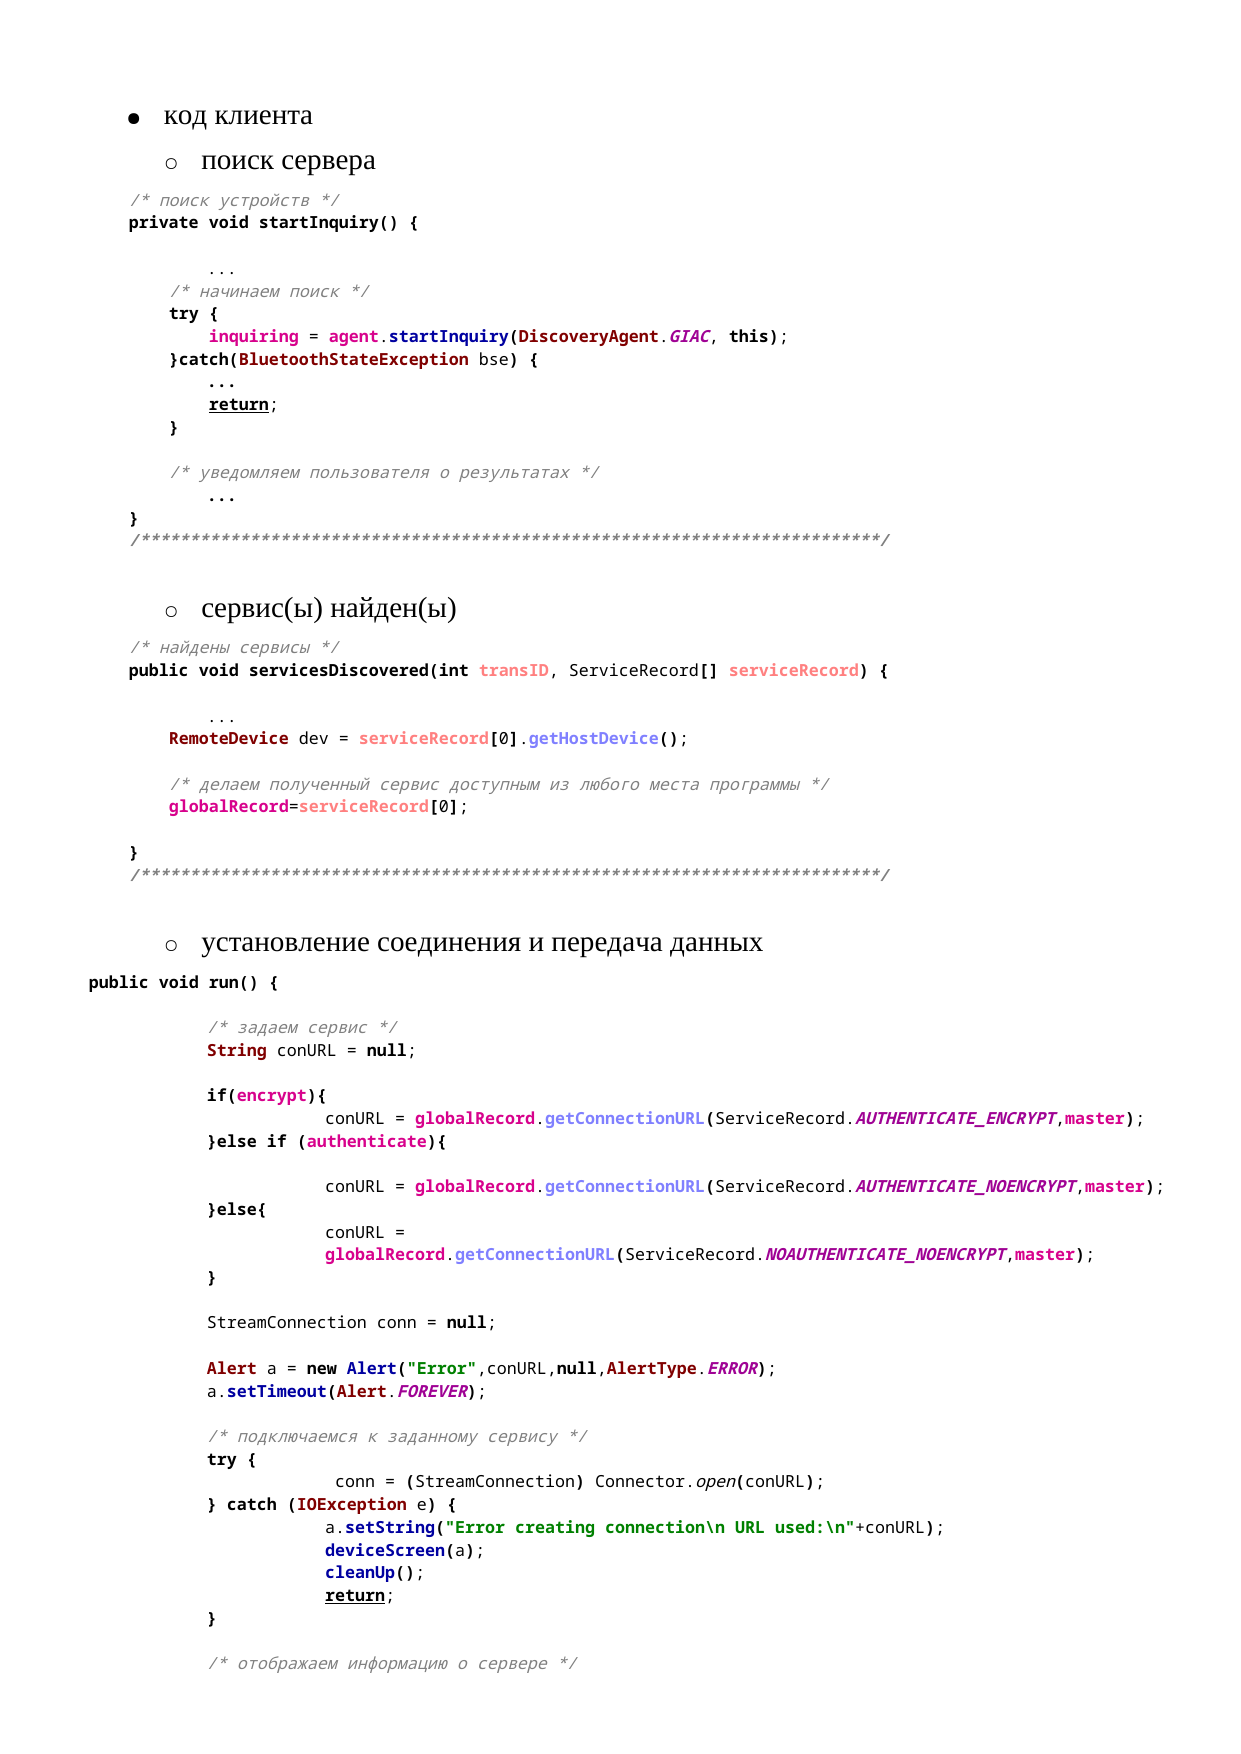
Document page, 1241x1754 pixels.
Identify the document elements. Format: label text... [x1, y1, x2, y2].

text if(encrypt){ [88, 1084, 1181, 1107]
text private void startInquiry() { [88, 211, 1181, 234]
text ... [88, 483, 1181, 506]
list поиск сервера [163, 143, 1181, 176]
text /* отображаем информацию о сервере */ [88, 1652, 1181, 1674]
text deviceScreen(a); [88, 1538, 1181, 1561]
text /* поиск устройств */ [88, 188, 1181, 211]
text /* делаем полученный сервис доступным из любого места программы */ [88, 772, 1181, 795]
text /* начинаем поиск */ [88, 279, 1181, 302]
text /**************************************************************************/ [88, 529, 1181, 552]
text }else{ [88, 1197, 1181, 1220]
text } [88, 506, 1181, 529]
text return; [88, 393, 1181, 415]
text public void servicesDiscovered(int transID, ServiceRecord[] serviceRecord) { [88, 659, 1181, 682]
text } catch (IOException e) { [88, 1493, 1181, 1515]
text StreamConnection conn = null; [88, 1311, 1181, 1334]
text /* подключаемся к заданному сервису */ [88, 1424, 1181, 1447]
text cleanUp(); [88, 1561, 1181, 1583]
text /* уведомляем пользователя о результатах */ [88, 461, 1181, 483]
text a.setTimeout(Alert.FOREVER); [88, 1379, 1181, 1402]
text } [88, 415, 1181, 438]
text conURL = globalRecord.getConnectionURL(ServiceRecord.AUTHENTICATE_NOENCRYPT,master); [88, 1175, 1181, 1197]
text Alert a = new Alert("Error",conURL,null,AlertType.ERROR); [88, 1356, 1181, 1379]
text ... [88, 370, 1181, 393]
text }else if (authenticate){ [88, 1129, 1181, 1152]
text } [88, 1266, 1181, 1288]
text String conURL = null; [88, 1038, 1181, 1061]
text inquiring = agent.startInquiry(DiscoveryAgent.GIAC, this); [88, 324, 1181, 347]
text } [88, 841, 1181, 863]
text public void run() { [88, 970, 1181, 993]
text RemoteDevice dev = serviceRecord[0].getHostDevice(); [88, 727, 1181, 750]
text try { [88, 1447, 1181, 1470]
text /* задаем сервис */ [88, 1016, 1181, 1038]
text globalRecord.getConnectionURL(ServiceRecord.NOAUTHENTICATE_NOENCRYPT,master); [325, 1243, 1181, 1266]
list код клиента [126, 99, 1181, 131]
list сервис(ы) найден(ы) [163, 591, 1181, 624]
text globalRecord=serviceRecord[0]; [88, 795, 1181, 818]
text /* найдены сервисы */ [88, 636, 1181, 659]
text }catch(BluetoothStateException bse) { [88, 347, 1181, 370]
text return; [88, 1583, 1181, 1606]
text try { [88, 302, 1181, 324]
text /**************************************************************************/ [88, 863, 1181, 886]
list установление соединения и передача данных [163, 926, 1181, 958]
text conn = (StreamConnection) Connector.open(conURL); [88, 1470, 1181, 1493]
text ... [88, 704, 1181, 727]
text ... [88, 256, 1181, 279]
text a.setString("Error creating connection\n URL used:\n"+conURL); [88, 1515, 1181, 1538]
text } [88, 1606, 1181, 1629]
text conURL = globalRecord.getConnectionURL(ServiceRecord.AUTHENTICATE_ENCRYPT,master); [88, 1107, 1181, 1129]
text conURL = [88, 1220, 1181, 1243]
